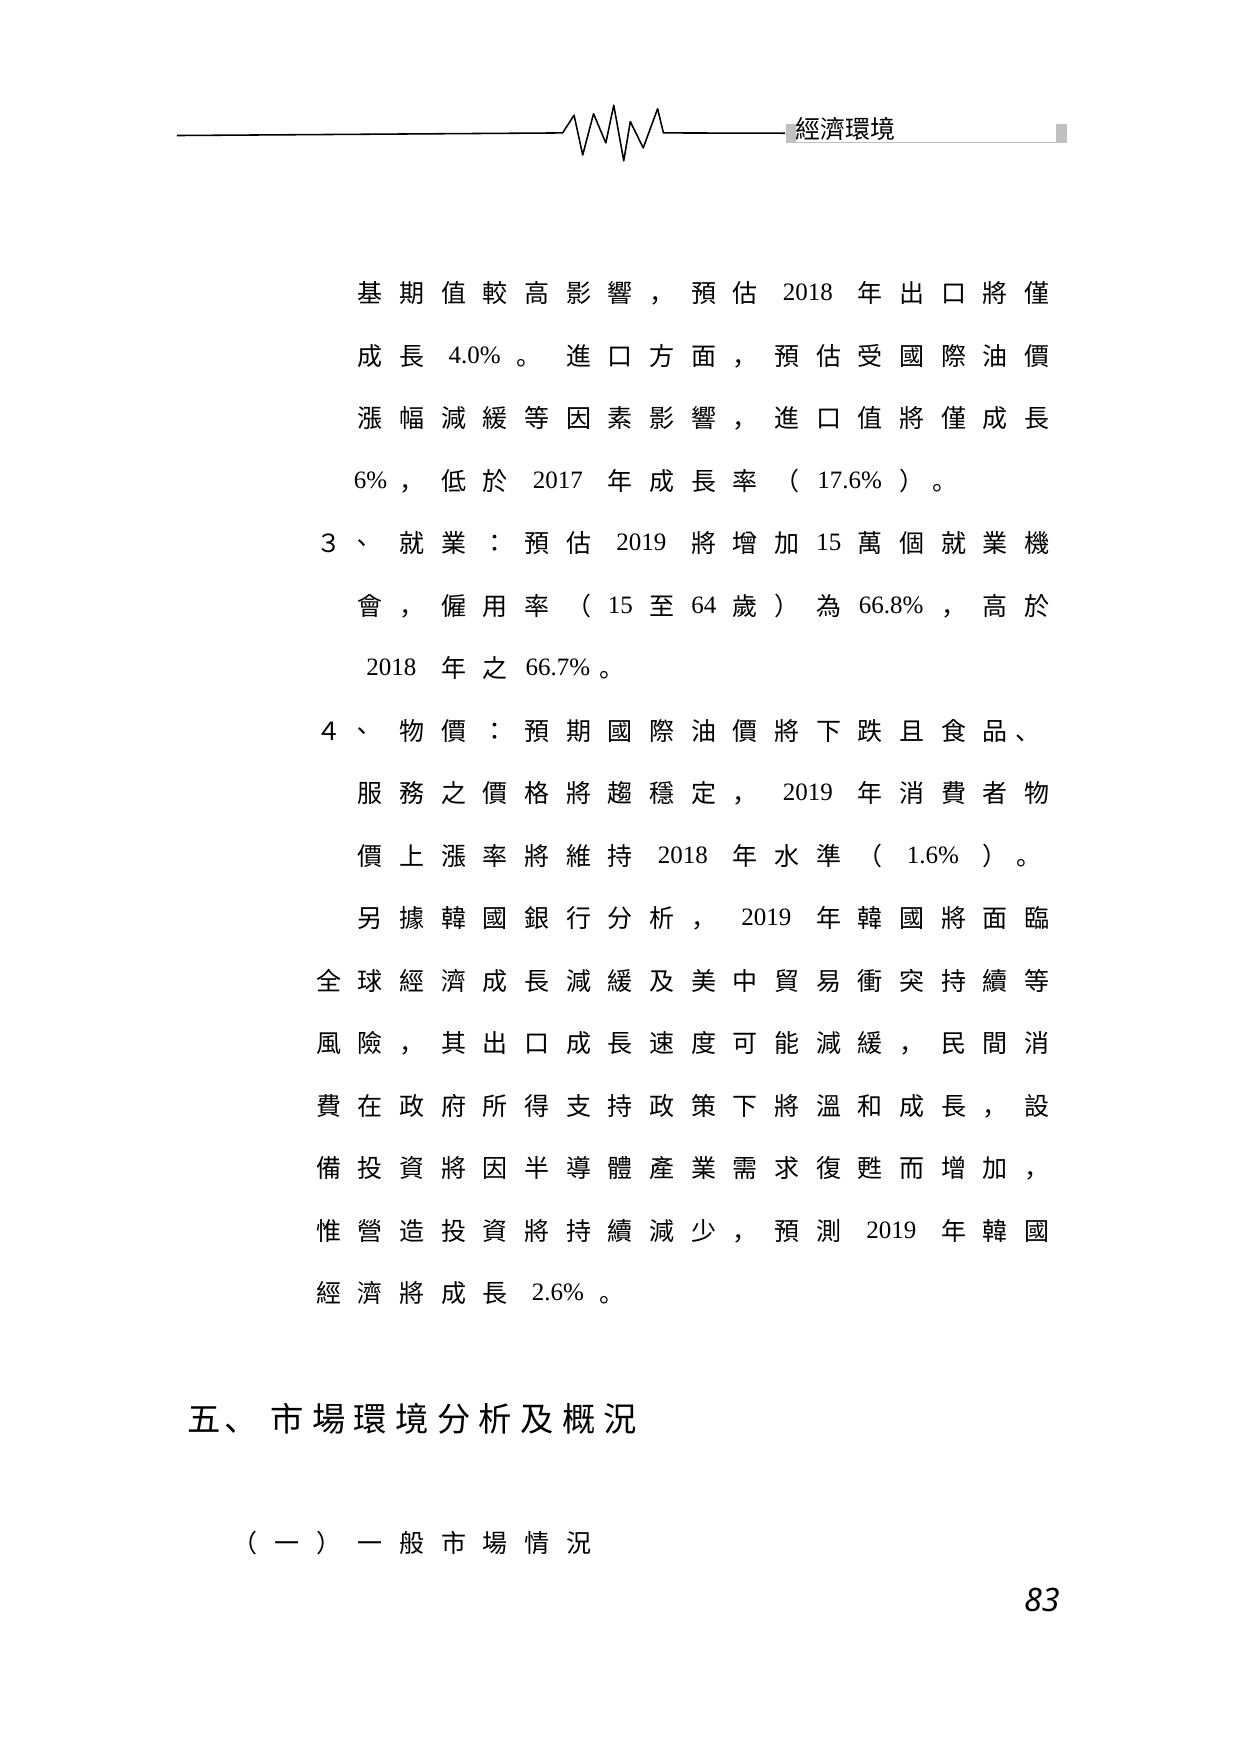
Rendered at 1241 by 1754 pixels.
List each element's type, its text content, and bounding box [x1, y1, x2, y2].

text 基期值較高影響，預估2018年出口將僅成長4.0%。進口方面，預估受國際油價漲幅減緩等因素影響，進口值將僅成長6%，低於2017年成長率（17.6%）。 [281, 250, 1058, 500]
text ４、物價：預期國際油價將下跌且食品、服務之價格將趨穩定，2019年消費者物價上漲率將維持2018年水準（1.6%）。 [281, 688, 1058, 875]
text ３、就業：預估2019將增加15萬個就業機會，僱用率（15至64歲）為66.8%，高於2018年之66.7%。 [281, 500, 1058, 688]
text （一）一般市場情況 [207, 1500, 1058, 1563]
text 另據韓國銀行分析，2019年韓國將面臨全球經濟成長減緩及美中貿易衝突持續等風險，其出口成長速度可能減緩，民間消費在政府所得支持政策下將溫和成長，設備投資將因半導體產業需求復甦而增加，惟營造投資將持續減少，預測2019年韓國經濟將成長2.6%。 [281, 875, 1058, 1313]
text 五、市場環境分析及概況 [183, 1375, 1058, 1438]
